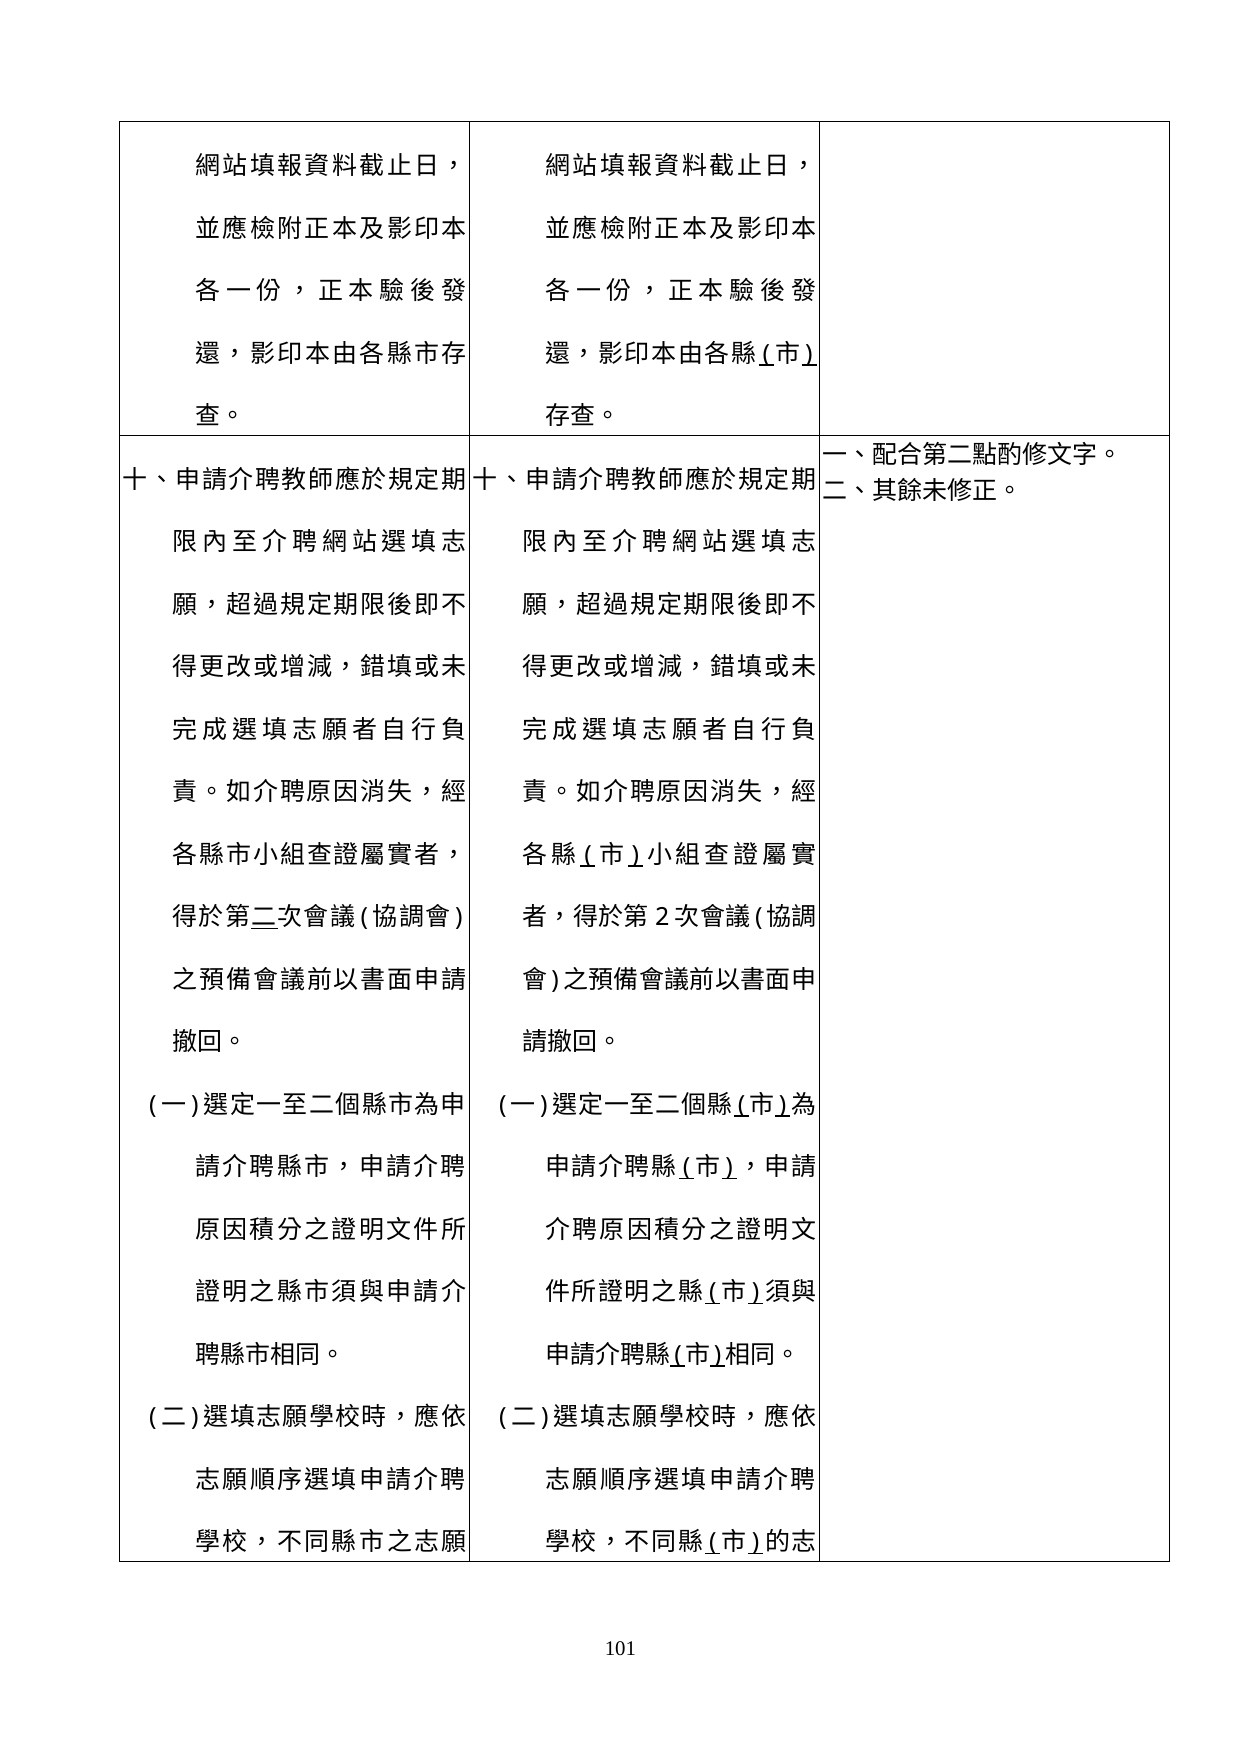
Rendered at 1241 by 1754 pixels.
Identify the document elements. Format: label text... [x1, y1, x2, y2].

table_cell 十、申請介聘教師應於規定期限內至介聘網站選填志願，超過規定期限後即不得更改或增減，錯填或未完成選填志願者自行負責。如介聘原因消失，經各縣(市)小組查證屬實者，得於第2次會議(協調會)之預備會議前以書面申請撤回。 (一)選定一至二個縣(市)為申請介聘縣(市)，申請介聘原因積分之證明文件所證明之縣(市)須與申請介聘縣(市)相同。 (二)選填志願學校時，應依志願順序選填申請介聘學校，不同縣(市)的志 [470, 436, 819, 1561]
table_cell 一、配合第二點酌修文字。 二、其餘未修正。 [820, 436, 1169, 1561]
table_cell 十、申請介聘教師應於規定期限內至介聘網站選填志願，超過規定期限後即不得更改或增減，錯填或未完成選填志願者自行負責。如介聘原因消失，經各縣市小組查證屬實者，得於第二次會議(協調會)之預備會議前以書面申請撤回。 (一)選定一至二個縣市為申請介聘縣市，申請介聘原因積分之證明文件所證明之縣市須與申請介聘縣市相同。 (二)選填志願學校時，應依志願順序選填申請介聘學校，不同縣市之志願 [120, 436, 469, 1561]
table_cell 網站填報資料截止日，並應檢附正本及影印本各一份，正本驗後發還，影印本由各縣市存查。 [120, 122, 469, 434]
table_cell [820, 122, 1169, 434]
table_cell 網站填報資料截止日，並應檢附正本及影印本各一份，正本驗後發還，影印本由各縣(市)存查。 [470, 122, 819, 434]
